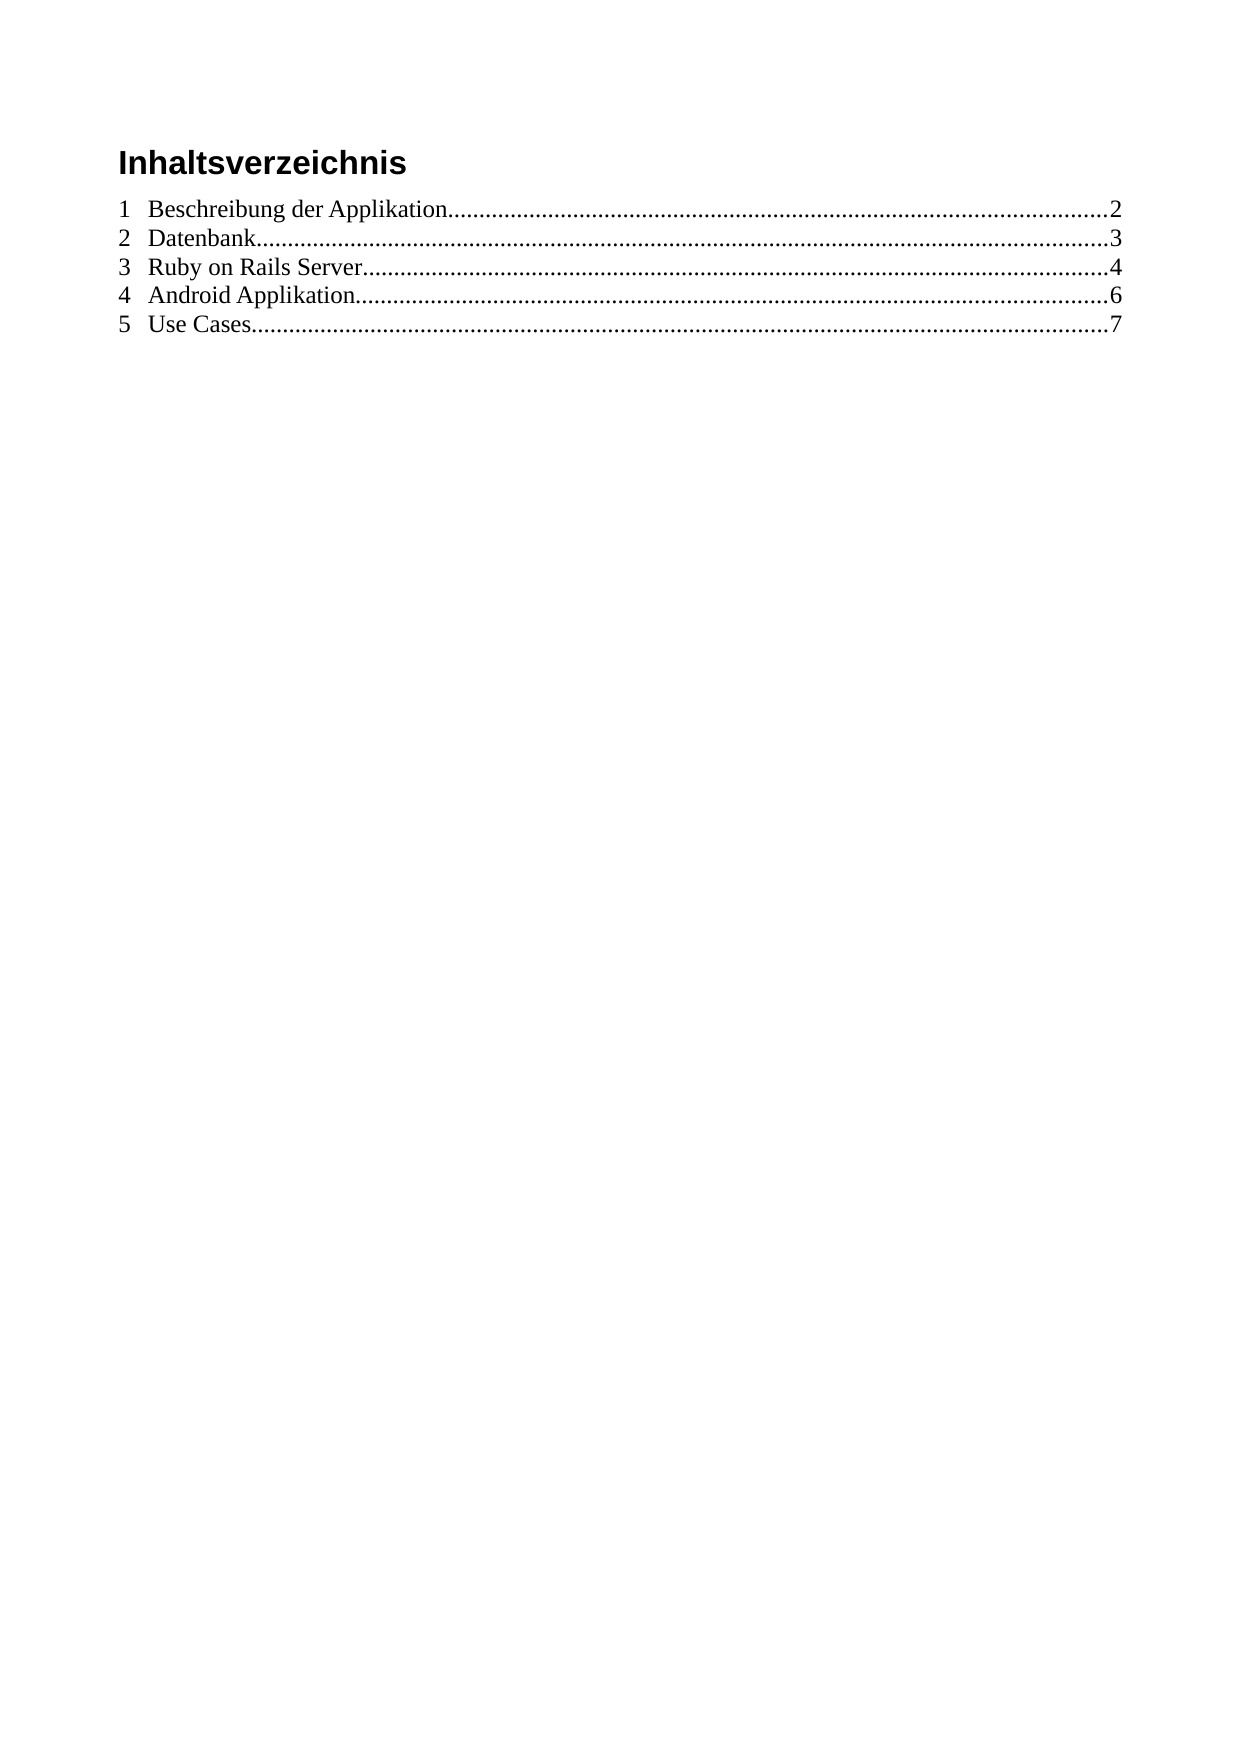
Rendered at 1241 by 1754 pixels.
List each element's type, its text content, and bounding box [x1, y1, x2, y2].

text 2 Datenbank 3 [118, 223, 1122, 252]
text 1 Beschreibung der Applikation 2 [118, 194, 1122, 223]
text 5 Use Cases 7 [118, 309, 1122, 338]
text 3 Ruby on Rails Server 4 [118, 252, 1122, 280]
text 4 Android Applikation 6 [118, 280, 1122, 309]
subtitle Inhaltsverzeichnis [118, 143, 1122, 182]
